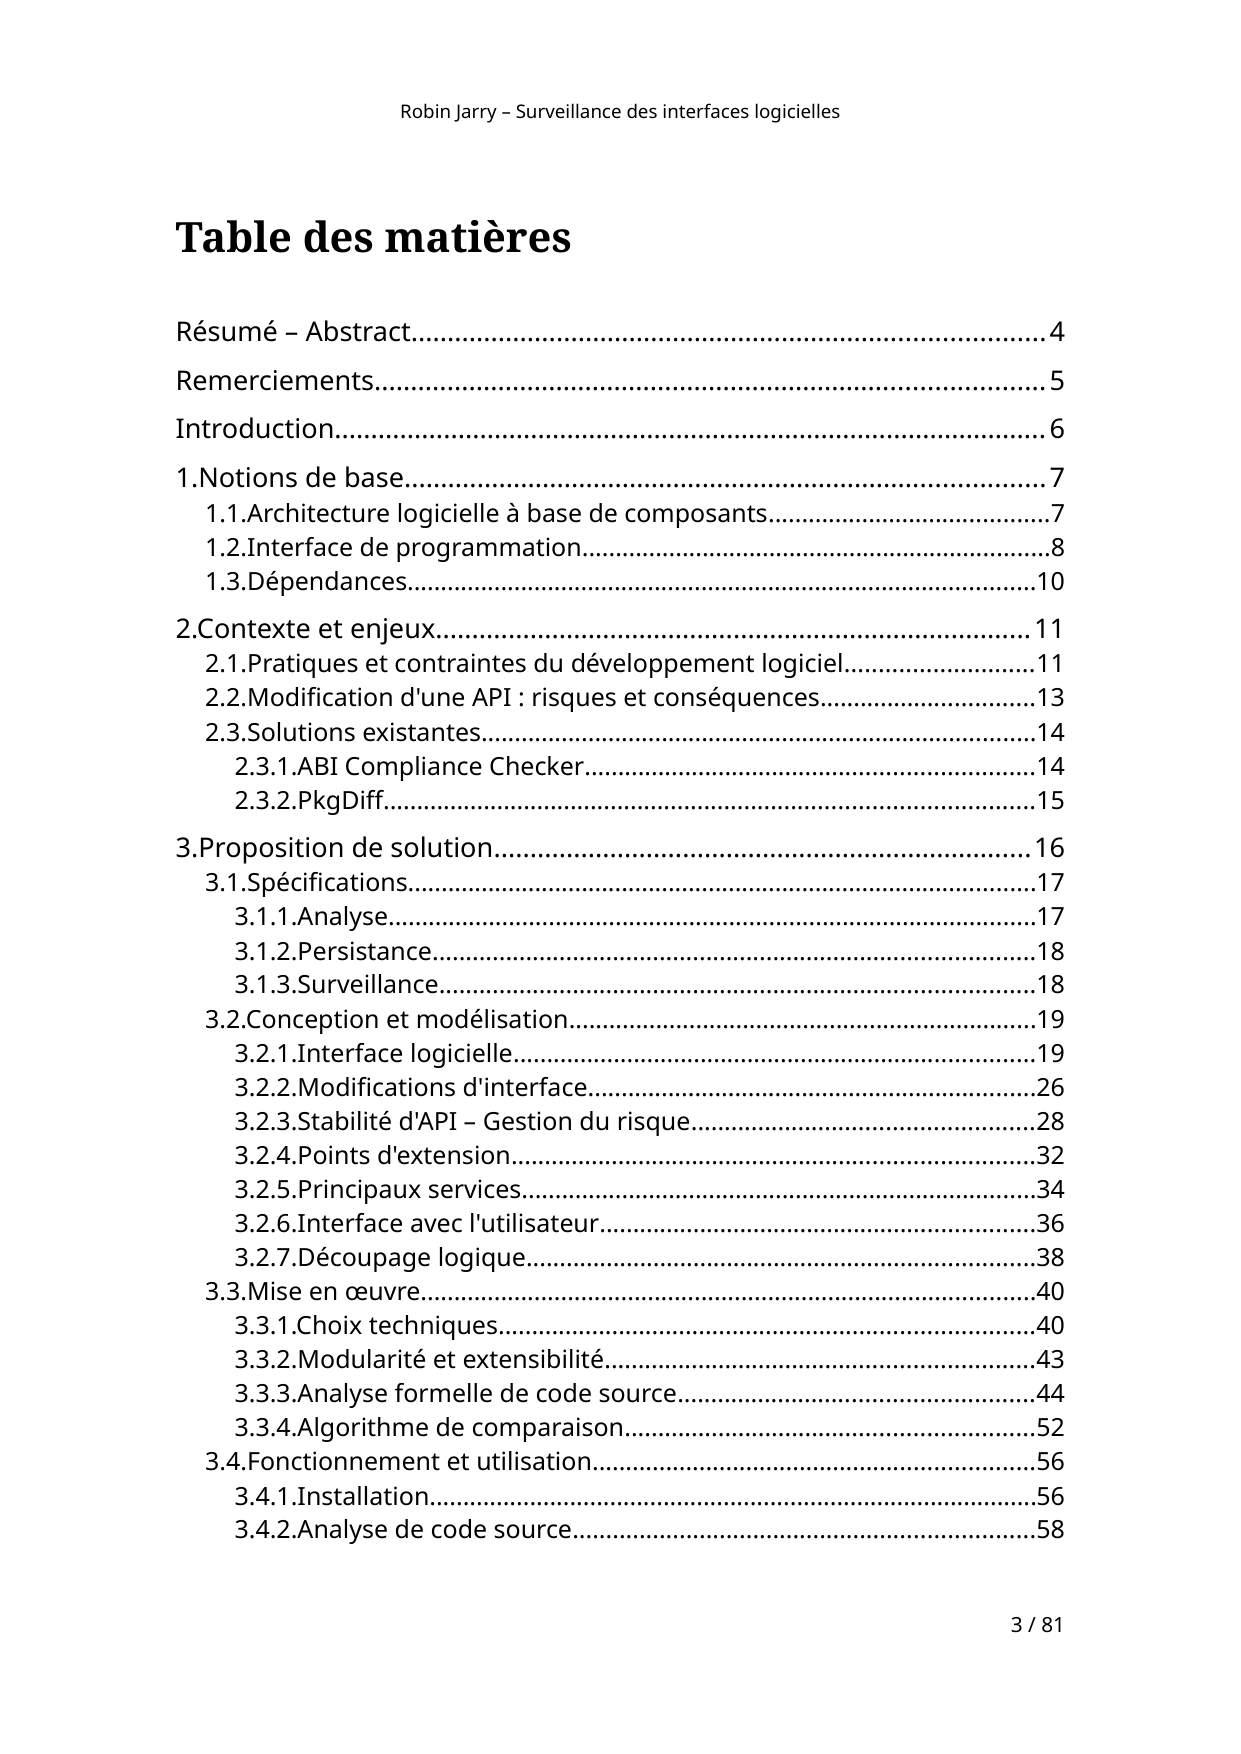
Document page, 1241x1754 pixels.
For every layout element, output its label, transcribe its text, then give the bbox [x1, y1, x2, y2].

text 3.3.1.Choix techniques 40 [234, 1308, 1065, 1342]
text 1.2.Interface de programmation 8 [205, 529, 1065, 563]
text 1.3.Dépendances 10 [205, 563, 1065, 597]
text 3.2.5.Principaux services 34 [234, 1172, 1065, 1206]
text 2.3.2.PkgDiff 15 [234, 782, 1065, 816]
text 3.2.1.Interface logicielle 19 [234, 1035, 1065, 1069]
text 3.3.2.Modularité et extensibilité 43 [234, 1342, 1065, 1376]
text Résumé – Abstract 4 [175, 312, 1065, 349]
text 3.2.4.Points d'extension 32 [234, 1137, 1065, 1172]
text 3.2.7.Découpage logique 38 [234, 1240, 1065, 1274]
text 2.2.Modification d'une API : risques et conséquences 13 [205, 680, 1065, 714]
text 3.2.Conception et modélisation 19 [205, 1001, 1065, 1035]
subtitle Table des matières [175, 208, 1065, 264]
text Remerciements 5 [175, 361, 1065, 398]
text 3.2.3.Stabilité d'API – Gestion du risque 28 [234, 1103, 1065, 1137]
text 3.4.2.Analyse de code source 58 [234, 1512, 1065, 1546]
text 2.Contexte et enjeux 11 [175, 609, 1065, 646]
text 1.Notions de base 7 [175, 458, 1065, 495]
text 1.1.Architecture logicielle à base de composants 7 [205, 495, 1065, 529]
text 3.1.3.Surveillance 18 [234, 967, 1065, 1001]
text 3.2.6.Interface avec l'utilisateur 36 [234, 1206, 1065, 1240]
text 3.3.3.Analyse formelle de code source 44 [234, 1376, 1065, 1410]
text 2.3.Solutions existantes 14 [205, 714, 1065, 748]
text 3.1.2.Persistance 18 [234, 933, 1065, 967]
text 3.3.4.Algorithme de comparaison 52 [234, 1410, 1065, 1444]
text 3.Proposition de solution 16 [175, 828, 1065, 865]
text 2.1.Pratiques et contraintes du développement logiciel 11 [205, 646, 1065, 680]
text Introduction 6 [175, 410, 1065, 447]
text 3.1.1.Analyse 17 [234, 899, 1065, 933]
text 3.4.Fonctionnement et utilisation 56 [205, 1444, 1065, 1478]
text 3.2.2.Modifications d'interface 26 [234, 1069, 1065, 1103]
text 3.1.Spécifications 17 [205, 865, 1065, 899]
text 2.3.1.ABI Compliance Checker 14 [234, 748, 1065, 782]
text 3.3.Mise en œuvre 40 [205, 1274, 1065, 1308]
text 3.4.1.Installation 56 [234, 1478, 1065, 1512]
